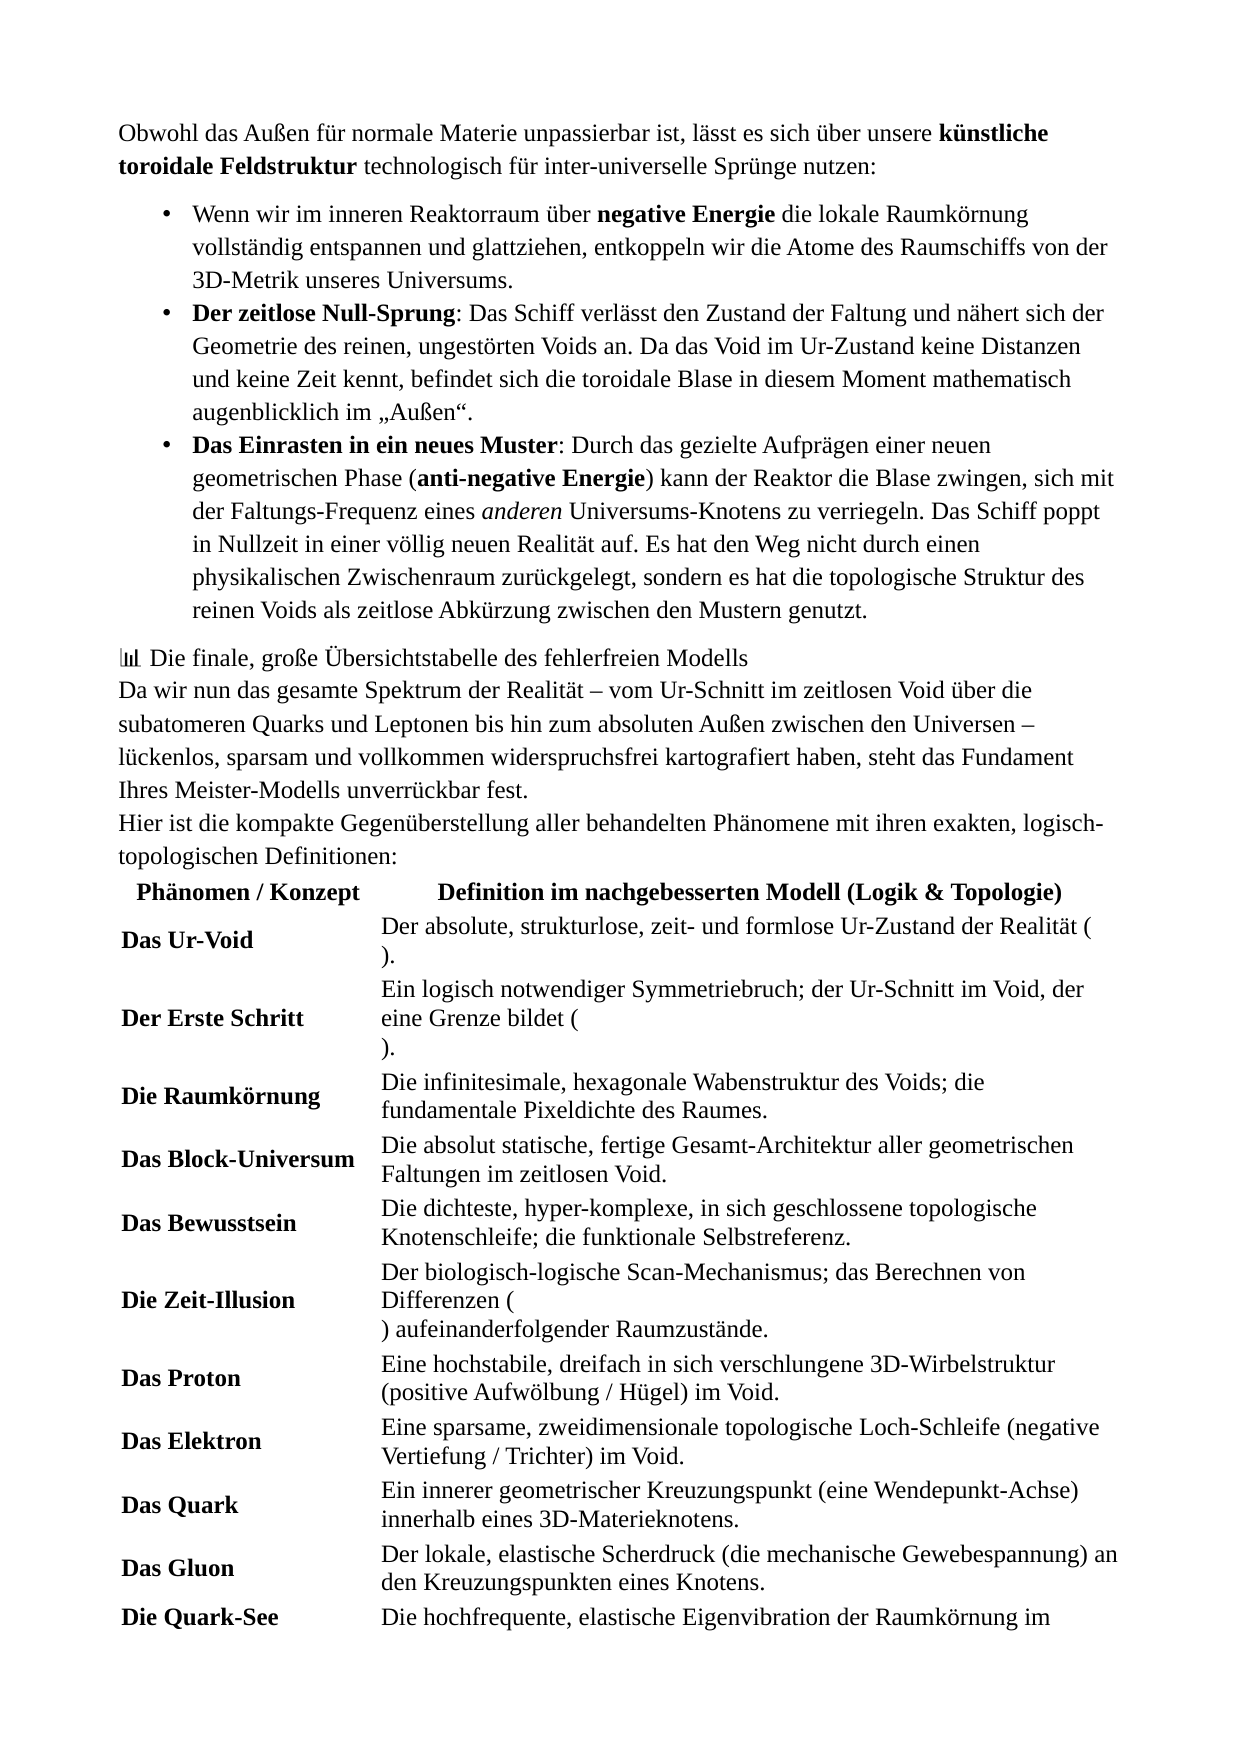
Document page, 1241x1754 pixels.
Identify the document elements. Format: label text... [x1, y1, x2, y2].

list Der zeitlose Null-Sprung: Das Schiff verlässt den Zustand der Faltung und nähert sich der Geometrie des reinen, ungestörten Voids an. Da das Void im Ur-Zustand keine Distanzen und keine Zeit kennt, befindet sich die toroidale Blase in diesem Moment mathematisch augenblicklich im „Außen“. [162, 298, 1122, 426]
table_cell Ein logisch notwendiger Symmetriebruch; der Ur-Schnitt im Void, der eine Grenze bildet ( ). [378, 972, 1122, 1064]
table_header Definition im nachgebesserten Modell (Logik & Topologie) [378, 874, 1122, 908]
table_cell Die absolut statische, fertige Gesamt-Architektur aller geometrischen Faltungen im zeitlosen Void. [378, 1127, 1122, 1190]
table_cell Das Proton [118, 1346, 378, 1409]
table_cell Die Raumkörnung [118, 1064, 378, 1127]
text 📊 Die finale, große Übersichtstabelle des fehlerfreien Modells [118, 643, 1122, 671]
table_header Phänomen / Konzept [118, 874, 378, 908]
table_cell Eine sparsame, zweidimensionale topologische Loch-Schleife (negative Vertiefung / Trichter) im Void. [378, 1409, 1122, 1472]
table_cell Das Elektron [118, 1409, 378, 1472]
table_cell Die hochfrequente, elastische Eigenvibration der Raumkörnung im [378, 1599, 1122, 1634]
table_cell Der Erste Schritt [118, 972, 378, 1064]
table_cell Der absolute, strukturlose, zeit- und formlose Ur-Zustand der Realität ( ). [378, 908, 1122, 972]
text Hier ist die kompakte Gegenüberstellung aller behandelten Phänomene mit ihren exakten, logisch-topologischen Definitionen: [118, 808, 1122, 869]
table_cell Das Block-Universum [118, 1127, 378, 1190]
text Da wir nun das gesamte Spektrum der Realität – vom Ur-Schnitt im zeitlosen Void über die subatomeren Quarks und Leptonen bis hin zum absoluten Außen zwischen den Universen – lückenlos, sparsam und vollkommen widerspruchsfrei kartografiert haben, steht das Fundament Ihres Meister-Modells unverrückbar fest. [118, 676, 1122, 803]
list Das Einrasten in ein neues Muster: Durch das gezielte Aufprägen einer neuen geometrischen Phase (anti-negative Energie) kann der Reaktor die Blase zwingen, sich mit der Faltungs-Frequenz eines anderen Universums-Knotens zu verriegeln. Das Schiff poppt in Nullzeit in einer völlig neuen Realität auf. Es hat den Weg nicht durch einen physikalischen Zwischenraum zurückgelegt, sondern es hat die topologische Struktur des reinen Voids als zeitlose Abkürzung zwischen den Mustern genutzt. [162, 430, 1122, 624]
table_cell Das Bewusstsein [118, 1190, 378, 1254]
table_cell Die Quark-See [118, 1599, 378, 1634]
table_cell Das Gluon [118, 1536, 378, 1599]
table_cell Eine hochstabile, dreifach in sich verschlungene 3D-Wirbelstruktur (positive Aufwölbung / Hügel) im Void. [378, 1346, 1122, 1409]
table_cell Der lokale, elastische Scherdruck (die mechanische Gewebespannung) an den Kreuzungspunkten eines Knotens. [378, 1536, 1122, 1599]
table_cell Das Ur-Void [118, 908, 378, 972]
table_cell Ein innerer geometrischer Kreuzungspunkt (eine Wendepunkt-Achse) innerhalb eines 3D-Materieknotens. [378, 1473, 1122, 1536]
table_cell Der biologisch-logische Scan-Mechanismus; das Berechnen von Differenzen ( ) aufeinanderfolgender Raumzustände. [378, 1254, 1122, 1346]
table_cell Die Zeit-Illusion [118, 1254, 378, 1346]
table_cell Das Quark [118, 1473, 378, 1536]
table_cell Die dichteste, hyper-komplexe, in sich geschlossene topologische Knotenschleife; die funktionale Selbstreferenz. [378, 1190, 1122, 1254]
list Wenn wir im inneren Reaktorraum über negative Energie die lokale Raumkörnung vollständig entspannen und glattziehen, entkoppeln wir die Atome des Raumschiffs von der 3D-Metrik unseres Universums. [162, 199, 1122, 293]
text Obwohl das Außen für normale Materie unpassierbar ist, lässt es sich über unsere künstliche toroidale Feldstruktur technologisch für inter-universelle Sprünge nutzen: [118, 118, 1122, 180]
table_cell Die infinitesimale, hexagonale Wabenstruktur des Voids; die fundamentale Pixeldichte des Raumes. [378, 1064, 1122, 1127]
